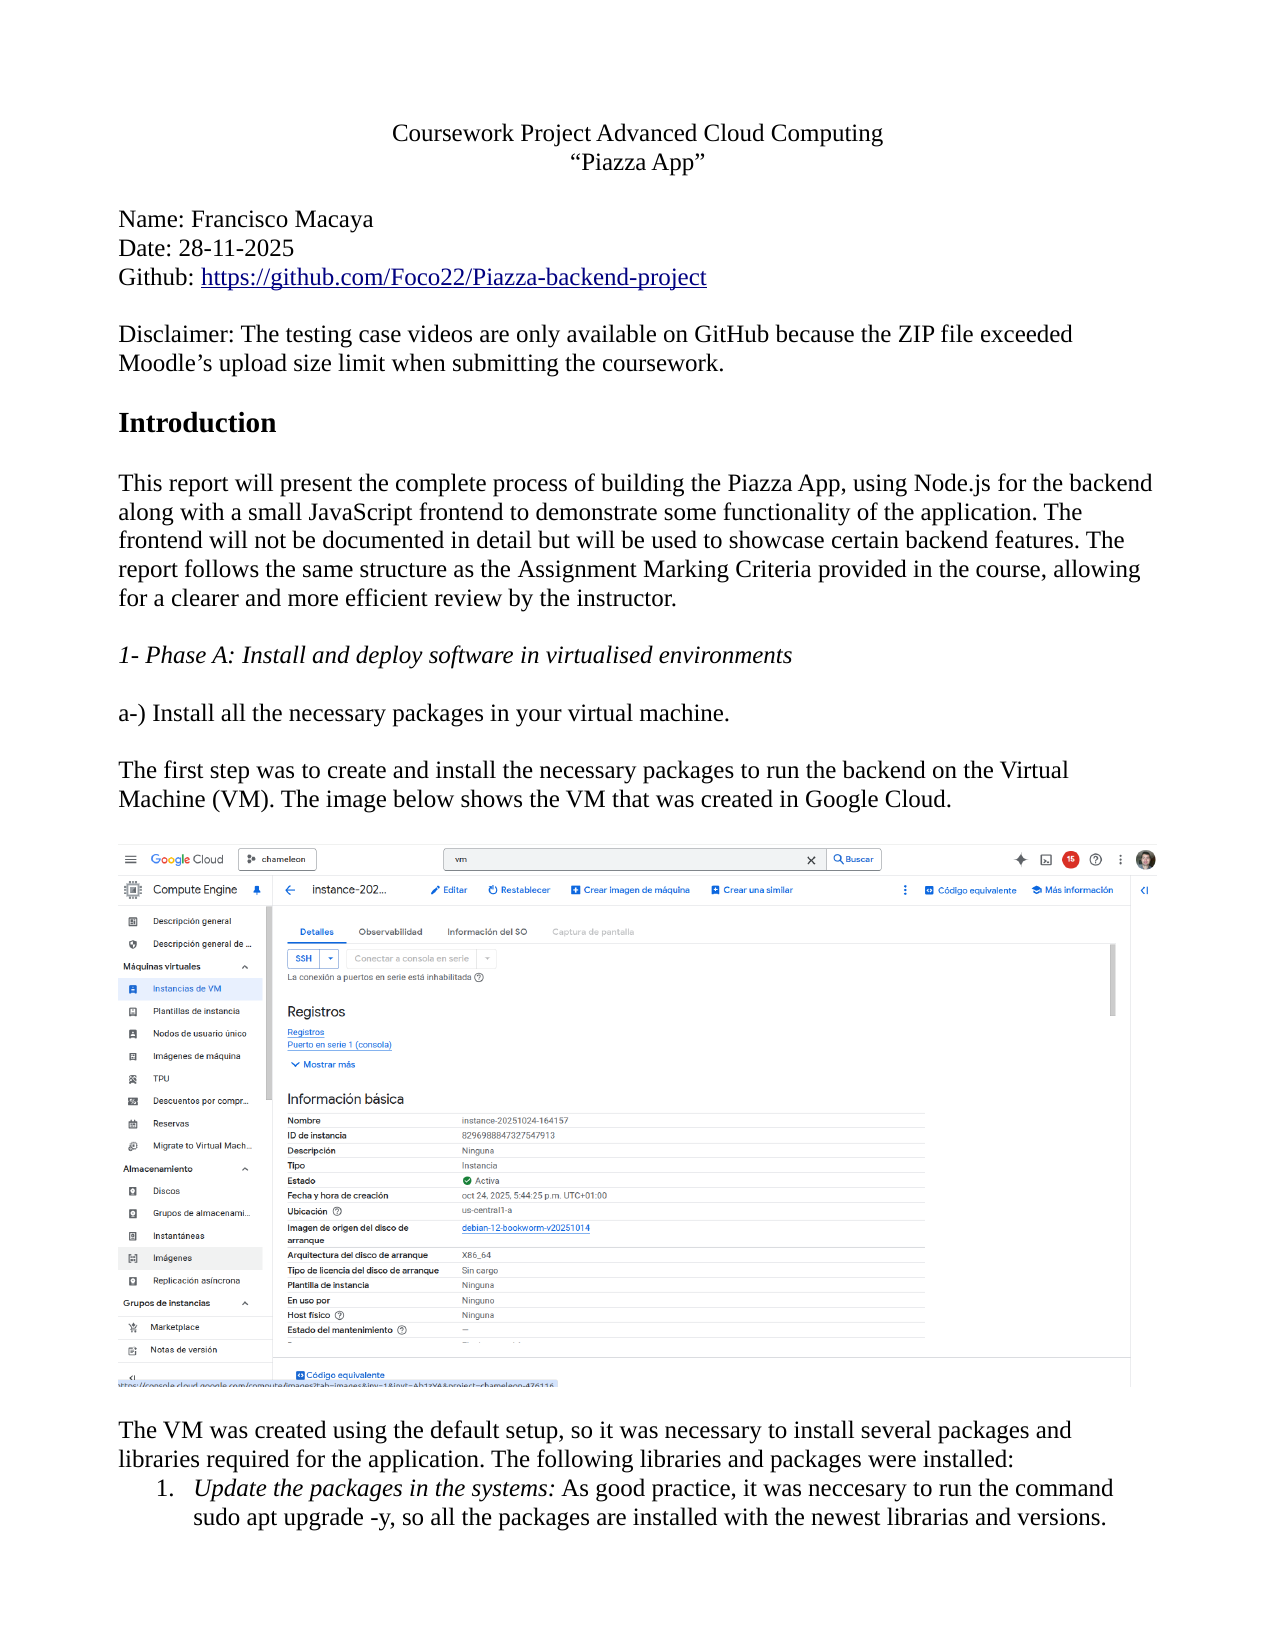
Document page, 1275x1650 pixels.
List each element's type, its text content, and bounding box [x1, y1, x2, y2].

text Github: https://github.com/Foco22/Piazza-backend-project [118, 262, 1157, 291]
list Update the packages in the systems: As good practice, it was neccesary to run the command sudo apt upgrade -y, so all the packages are installed with the newest librarias and versions. [156, 1473, 1157, 1531]
text Disclaimer: The testing case videos are only available on GitHub because the ZIP file exceeded Moodle’s upload size limit when submitting the coursework. [118, 319, 1157, 377]
text 1- Phase A: Install and deploy software in virtualised environments [118, 640, 1157, 669]
text a-) Install all the necessary packages in your virtual machine. [118, 698, 1157, 727]
text Name: Francisco Macaya [118, 204, 1157, 233]
text Introduction [118, 406, 1157, 439]
picture [118, 841, 1157, 1387]
text The VM was created using the default setup, so it was necessary to install several packages and libraries required for the application. The following libraries and packages were installed: [118, 1416, 1157, 1473]
text “Piazza App” [118, 147, 1157, 176]
text Date: 28-11-2025 [118, 233, 1157, 262]
text The first step was to create and install the necessary packages to run the backend on the Virtual Machine (VM). The image below shows the VM that was created in Google Cloud. [118, 755, 1157, 813]
text This report will present the complete process of building the Piazza App, using Node.js for the backend along with a small JavaScript frontend to demonstrate some functionality of the application. The frontend will not be documented in detail but will be used to showcase certain backend features. The report follows the same structure as the Assignment Marking Criteria provided in the course, allowing for a clearer and more efficient review by the instructor. [118, 468, 1157, 612]
text Coursework Project Advanced Cloud Computing [118, 118, 1157, 147]
